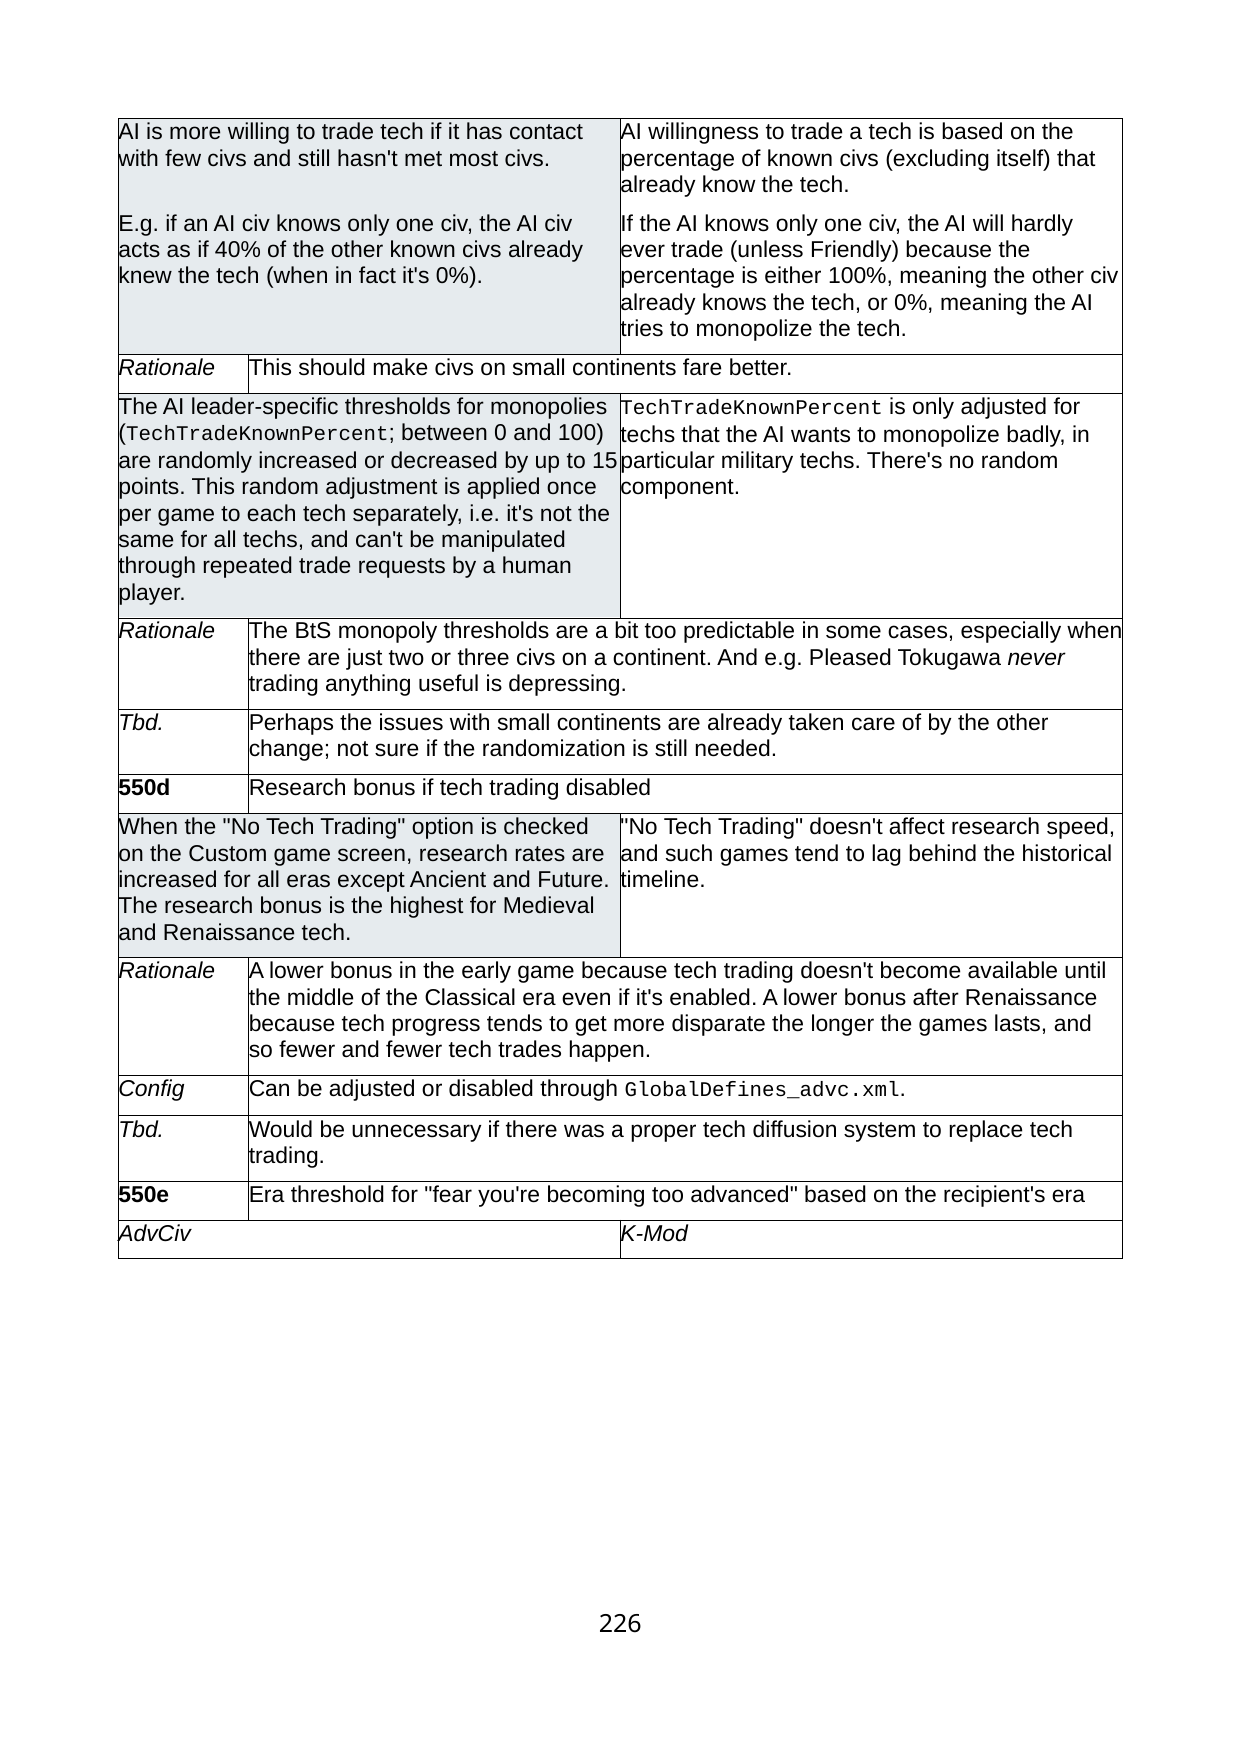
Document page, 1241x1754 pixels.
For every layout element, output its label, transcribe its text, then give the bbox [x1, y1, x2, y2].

table_cell AdvCiv [119, 1221, 620, 1258]
table_cell AI is more willing to trade tech if it has contact with few civs and still hasn't met most civs. E.g. if an AI civ knows only one civ, the AI civ acts as if 40% of the other known civs already knew the tech (when in fact it's 0%). [119, 119, 620, 354]
table_cell A lower bonus in the early game because tech trading doesn't become available until the middle of the Classical era even if it's enabled. A lower bonus after Renaissance because tech progress tends to get more disparate the longer the games lasts, and so fewer and fewer tech trades happen. [249, 958, 1122, 1075]
table_cell Would be unnecessary if there was a proper tech diffusion system to replace tech trading. [249, 1116, 1122, 1181]
table_cell Config [119, 1076, 248, 1115]
table_cell Rationale [119, 619, 248, 709]
table_cell 550e [119, 1182, 248, 1219]
table_cell Rationale [119, 958, 248, 1075]
table_cell TechTradeKnownPercent is only adjusted for techs that the AI wants to monopolize badly, in particular military techs. There's no random component. [621, 394, 1122, 617]
table_cell Rationale [119, 355, 248, 393]
table_cell The AI leader-specific thresholds for monopolies (TechTradeKnownPercent; between 0 and 100) are randomly increased or decreased by up to 15 points. This random adjustment is applied once per game to each tech separately, i.e. it's not the same for all techs, and can't be manipulated through repeated trade requests by a human player. [119, 394, 620, 617]
table_cell Era threshold for "fear you're becoming too advanced" based on the recipient's era [249, 1182, 1122, 1219]
table_cell AI willingness to trade a tech is based on the percentage of known civs (excluding itself) that already know the tech. If the AI knows only one civ, the AI will hardly ever trade (unless Friendly) because the percentage is either 100%, meaning the other civ already knows the tech, or 0%, meaning the AI tries to monopolize the tech. [621, 119, 1122, 354]
table_cell This should make civs on small continents fare better. [249, 355, 1122, 393]
table_cell Perhaps the issues with small continents are already taken care of by the other change; not sure if the randomization is still needed. [249, 710, 1122, 774]
table_cell Can be adjusted or disabled through GlobalDefines_advc.xml. [249, 1076, 1122, 1115]
table_cell When the "No Tech Trading" option is checked on the Custom game screen, research rates are increased for all eras except Ancient and Future. The research bonus is the highest for Medieval and Renaissance tech. [119, 814, 620, 957]
table_cell K-Mod [621, 1221, 1122, 1258]
table_cell Tbd. [119, 710, 248, 774]
table_cell Tbd. [119, 1116, 248, 1181]
table_cell Research bonus if tech trading disabled [249, 775, 1122, 813]
table_cell The BtS monopoly thresholds are a bit too predictable in some cases, especially when there are just two or three civs on a continent. And e.g. Pleased Tokugawa never trading anything useful is depressing. [249, 619, 1122, 709]
table_cell "No Tech Trading" doesn't affect research speed, and such games tend to lag behind the historical timeline. [621, 814, 1122, 957]
table_cell 550d [119, 775, 248, 813]
